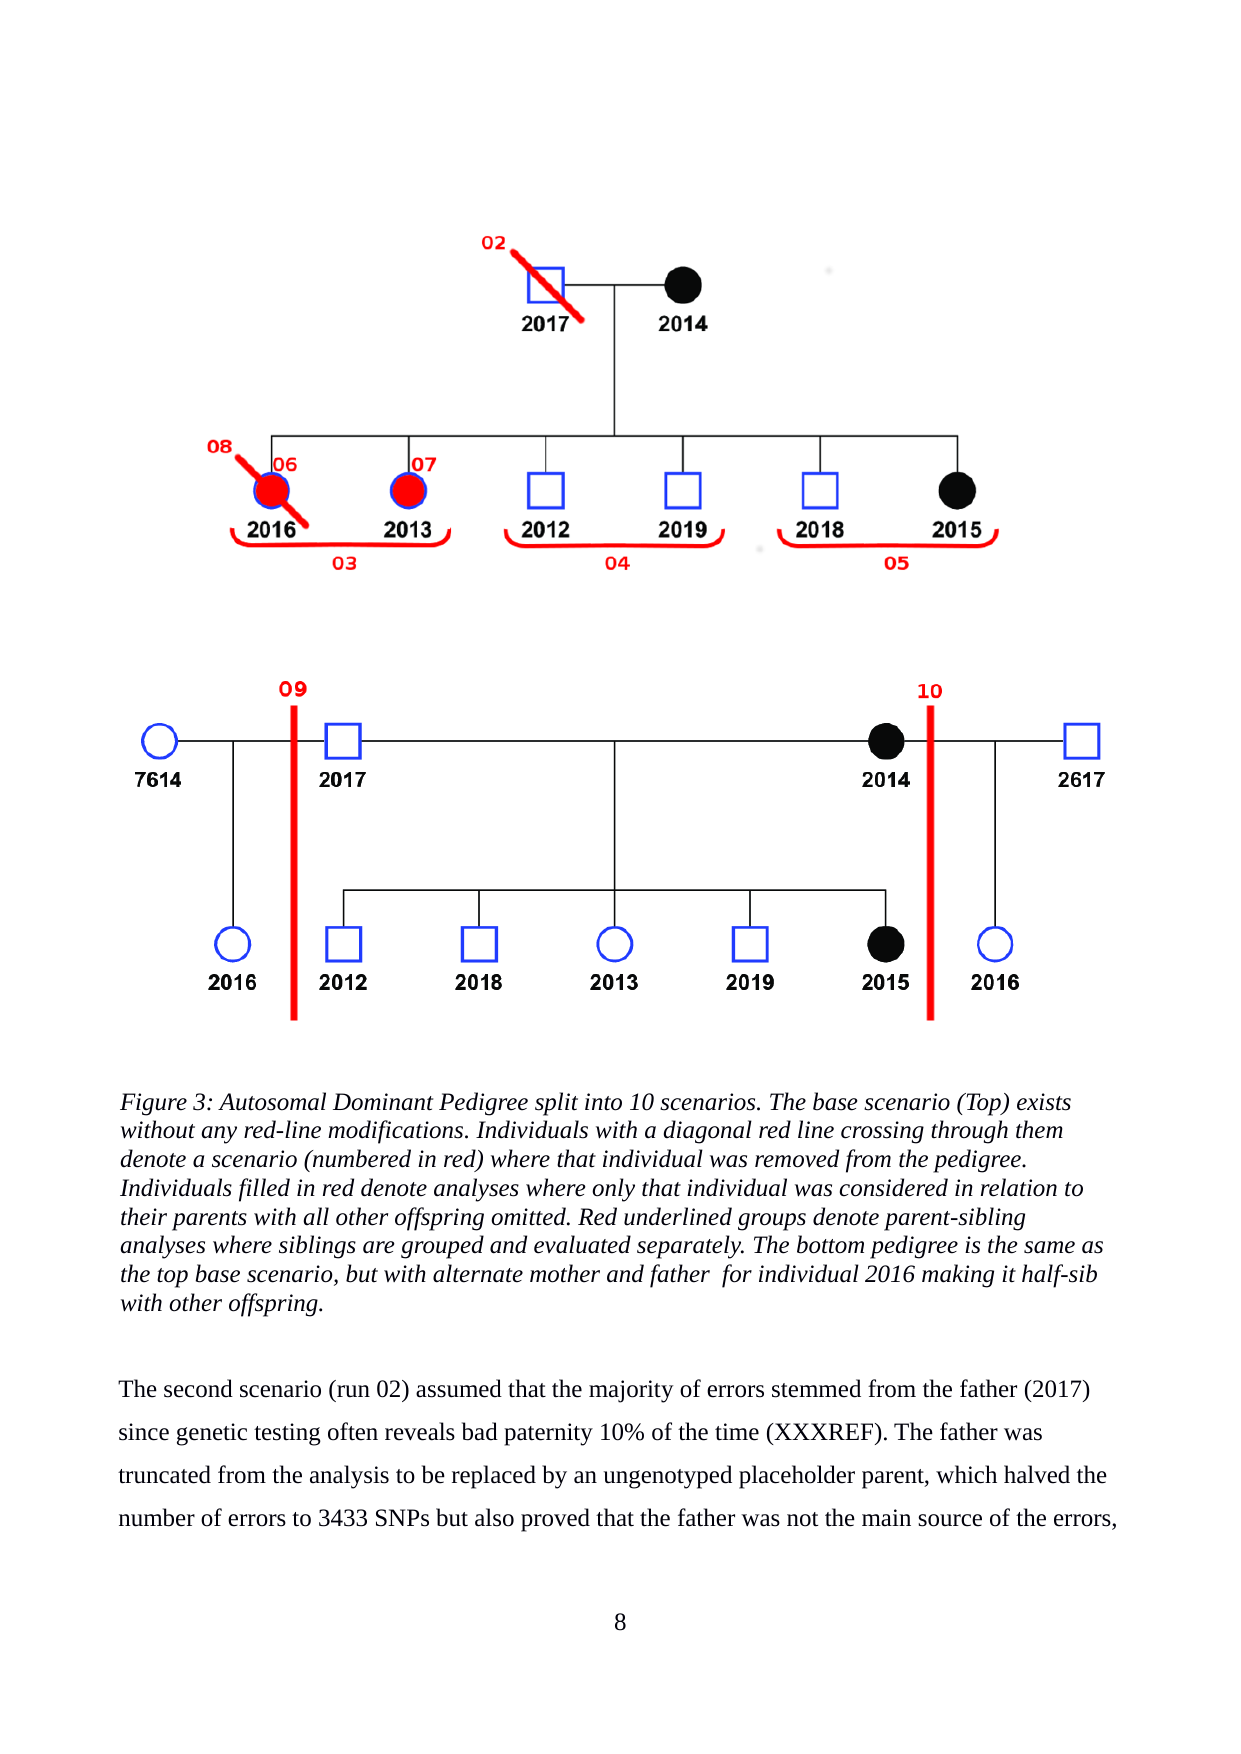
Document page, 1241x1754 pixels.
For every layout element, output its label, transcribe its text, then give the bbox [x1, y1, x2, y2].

text The second scenario (run 02) assumed that the majority of errors stemmed from the father (2017) since genetic testing often reveals bad paternity 10% of the time (XXXREF). The father was truncated from the analysis to be replaced by an ungenotyped placeholder parent, which halved the number of errors to 3433 SNPs but also proved that the father was not the main source of the errors, [118, 1374, 1122, 1532]
text Figure 3: Autosomal Dominant Pedigree split into 10 scenarios. The base scenario (Top) exists without any red-line modifications. Individuals with a diagonal red line crossing through them denote a scenario (numbered in red) where that individual was removed from the pedigree. Individuals filled in red denote analyses where only that individual was considered in relation to their parents with all other offspring omitted. Red underlined groups denote parent-sibling analyses where siblings are grouped and evaluated separately. The bottom pedigree is the same as the top base scenario, but with alternate mother and father for individual 2016 making it half-sib with other offspring. [120, 1087, 1121, 1317]
picture [119, 130, 1121, 1087]
